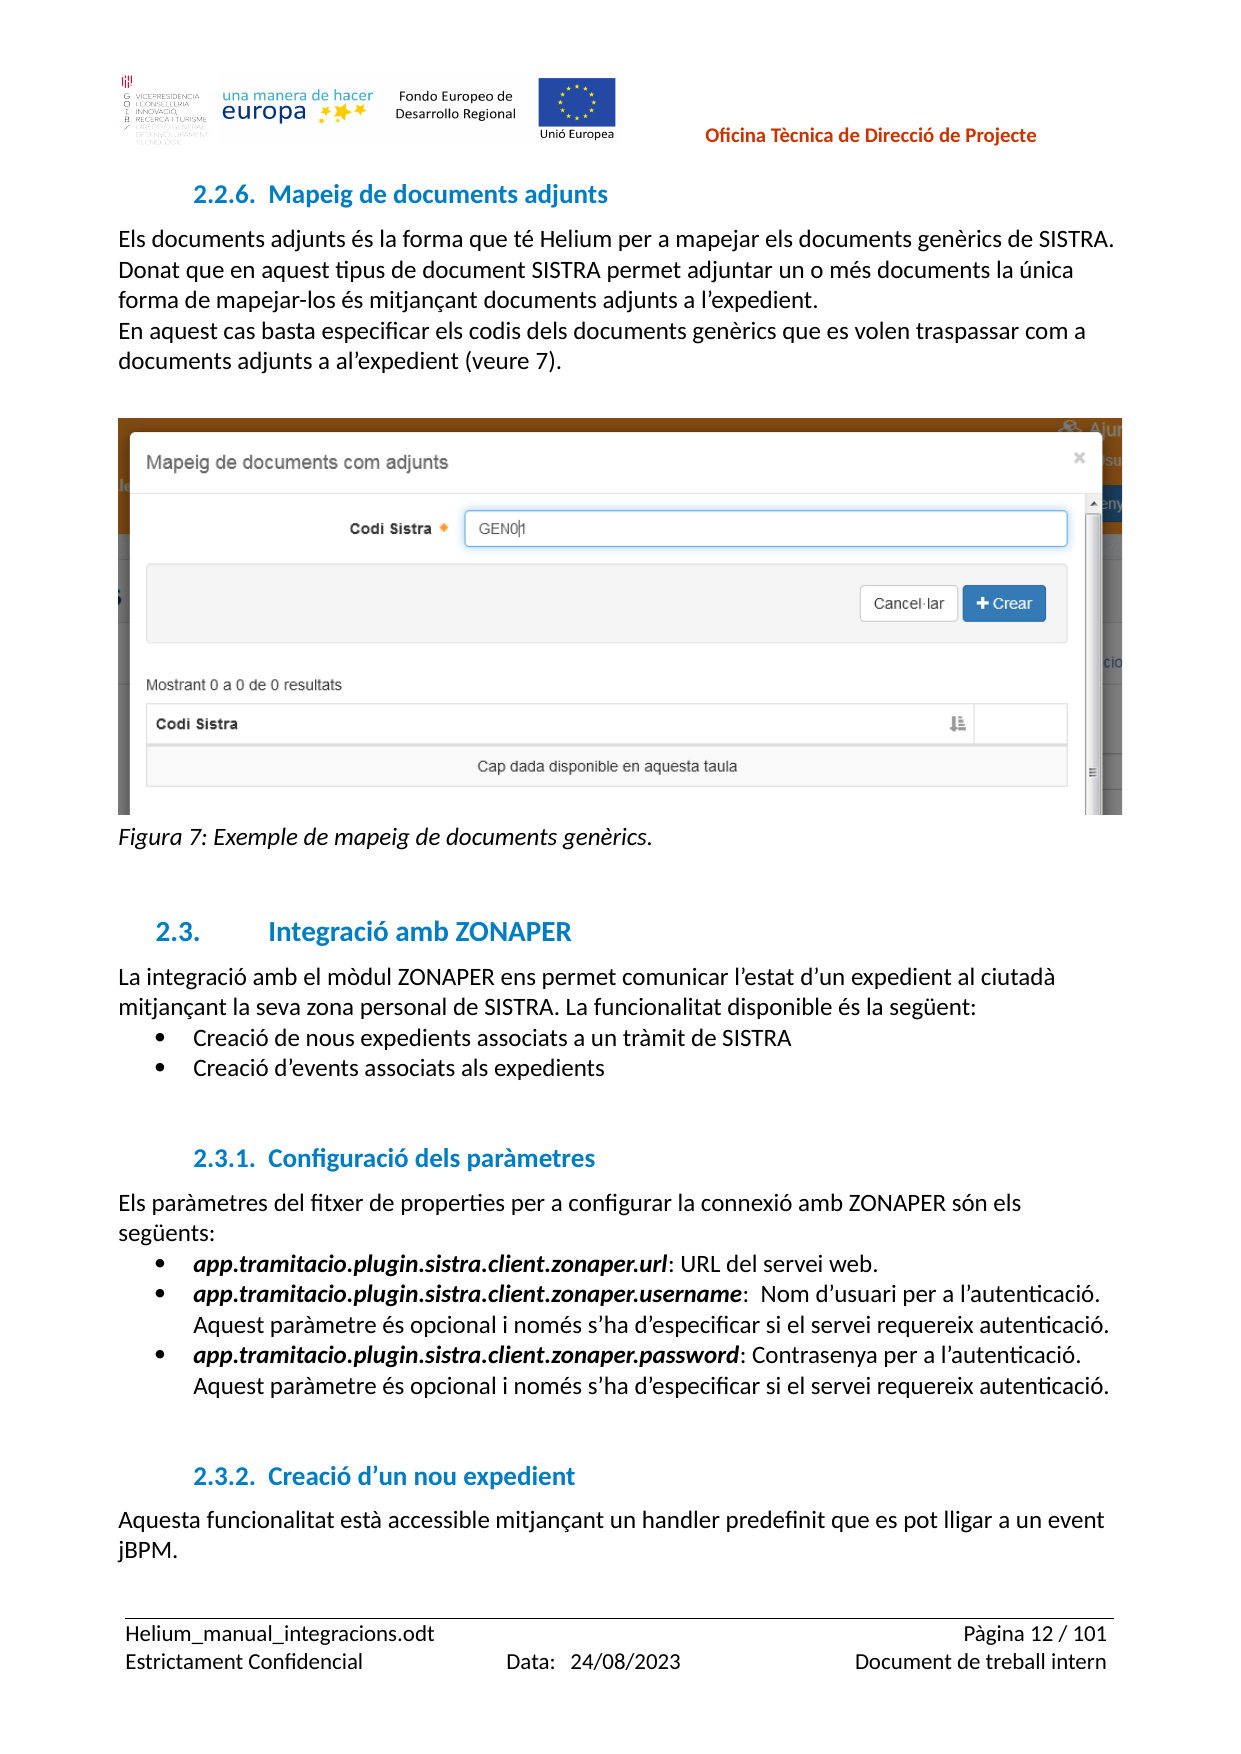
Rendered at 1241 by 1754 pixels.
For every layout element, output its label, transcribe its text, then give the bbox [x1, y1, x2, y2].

list Creació de nous expedients associats a un tràmit de SISTRA [156, 1022, 1122, 1052]
text En aquest cas basta especificar els codis dels documents genèrics que es volen traspassar com a documents adjunts a al’expedient (veure 7). [118, 315, 1122, 376]
picture [118, 418, 1123, 815]
text Figura 7: Exemple de mapeig de documents genèrics. [118, 815, 1122, 852]
subtitle Integració amb ZONAPER [155, 913, 1122, 948]
picture [118, 73, 213, 147]
list Creació d’events associats als expedients [156, 1052, 1122, 1083]
list app.tramitacio.plugin.sistra.client.zonaper.url: URL del servei web. [156, 1248, 1122, 1278]
text La integració amb el mòdul ZONAPER ens permet comunicar l’estat d’un expedient al ciutadà mitjançant la seva zona personal de SISTRA. La funcionalitat disponible és la següent: [118, 961, 1122, 1022]
subtitle Creació d’un nou expedient [193, 1459, 1122, 1492]
list app.tramitacio.plugin.sistra.client.zonaper.password: Contrasenya per a l’autenticació. Aquest paràmetre és opcional i només s’ha d’especificar si el servei requereix autenticació. [156, 1339, 1122, 1400]
subtitle Configuració dels paràmetres [193, 1141, 1122, 1174]
text Els paràmetres del fitxer de properties per a configurar la connexió amb ZONAPER són els següents: [118, 1187, 1122, 1248]
text Els documents adjunts és la forma que té Helium per a mapejar els documents genèrics de SISTRA. Donat que en aquest tipus de document SISTRA permet adjuntar un o més documents la única forma de mapejar-los és mitjançant documents adjunts a l’expedient. [118, 223, 1122, 315]
list app.tramitacio.plugin.sistra.client.zonaper.username: Nom d’usuari per a l’autenticació. Aquest paràmetre és opcional i només s’ha d’especificar si el servei requereix autenticació. [156, 1278, 1122, 1339]
picture [219, 73, 621, 147]
subtitle Mapeig de documents adjunts [193, 178, 1122, 211]
text Aquesta funcionalitat està accessible mitjançant un handler predefinit que es pot lligar a un event jBPM. [118, 1504, 1122, 1565]
